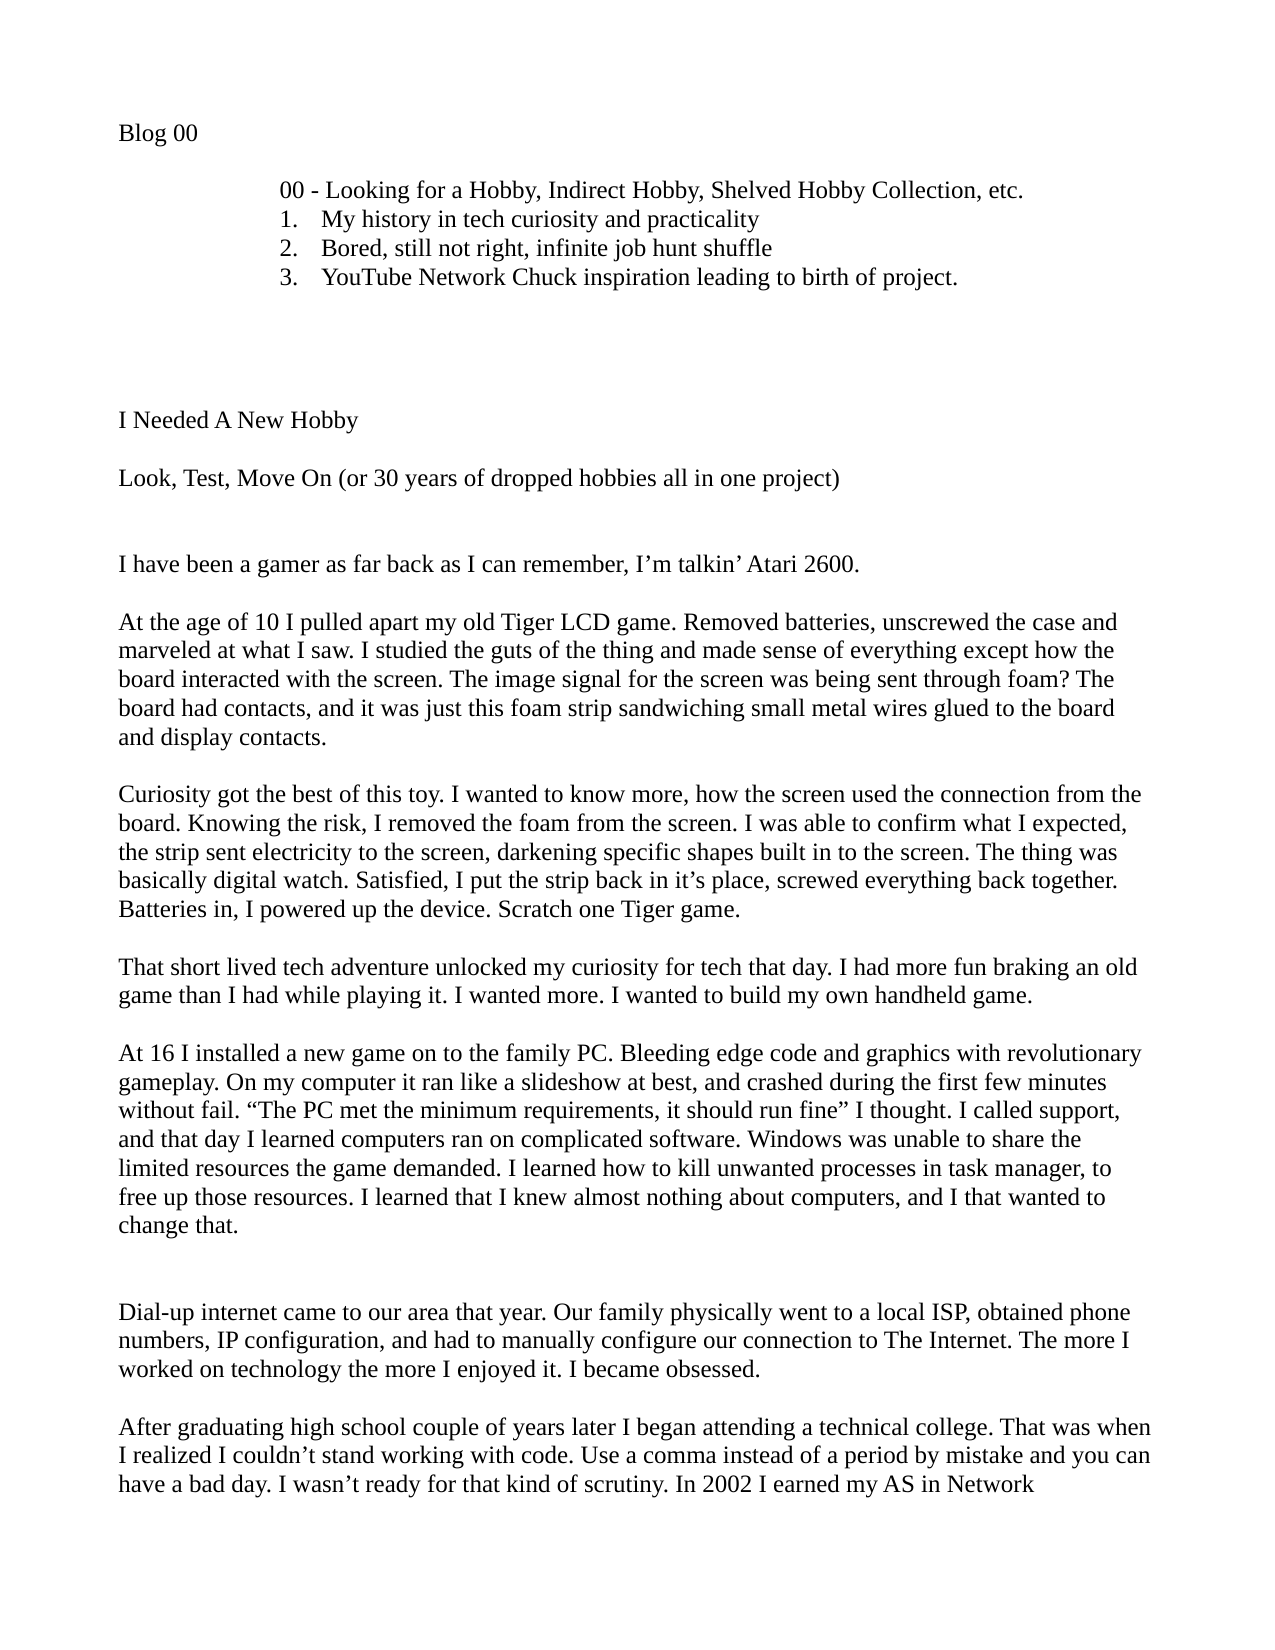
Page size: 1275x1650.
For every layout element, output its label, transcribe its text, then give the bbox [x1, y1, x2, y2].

text I have been a gamer as far back as I can remember, I’m talkin’ Atari 2600. [118, 549, 1157, 578]
text That short lived tech adventure unlocked my curiosity for tech that day. I had more fun braking an old game than I had while playing it. I wanted more. I wanted to build my own handheld game. [118, 952, 1157, 1009]
text Dial-up internet came to our area that year. Our family physically went to a local ISP, obtained phone numbers, IP configuration, and had to manually configure our connection to The Internet. The more I worked on technology the more I enjoyed it. I became obsessed. [118, 1297, 1157, 1383]
list Bored, still not right, infinite job hunt shuffle [279, 233, 1157, 262]
text Curiosity got the best of this toy. I wanted to know more, how the screen used the connection from the board. Knowing the risk, I removed the foam from the screen. I was able to confirm what I expected, the strip sent electricity to the screen, darkening specific shapes built in to the screen. The thing was basically digital watch. Satisfied, I put the strip back in it’s place, screwed everything back together. Batteries in, I powered up the device. Scratch one Tiger game. [118, 779, 1157, 923]
list YouTube Network Chuck inspiration leading to birth of project. [279, 262, 1157, 291]
text At 16 I installed a new game on to the family PC. Bleeding edge code and graphics with revolutionary gameplay. On my computer it ran like a slideshow at best, and crashed during the first few minutes without fail. “The PC met the minimum requirements, it should run fine” I thought. I called support, and that day I learned computers ran on complicated software. Windows was unable to share the limited resources the game demanded. I learned how to kill unwanted processes in task manager, to free up those resources. I learned that I knew almost nothing about computers, and I that wanted to change that. [118, 1038, 1157, 1239]
text I Needed A New Hobby [118, 406, 1157, 434]
list My history in tech curiosity and practicality [279, 204, 1157, 233]
text At the age of 10 I pulled apart my old Tiger LCD game. Removed batteries, unscrewed the case and marveled at what I saw. I studied the guts of the thing and made sense of everything except how the board interacted with the screen. The image signal for the screen was being sent through foam? The board had contacts, and it was just this foam strip sandwiching small metal wires glued to the board and display contacts. [118, 607, 1157, 751]
text After graduating high school couple of years later I began attending a technical college. That was when I realized I couldn’t stand working with code. Use a comma instead of a period by mistake and you can have a bad day. I wasn’t ready for that kind of scrutiny. In 2002 I earned my AS in Network [118, 1412, 1157, 1498]
list 00 - Looking for a Hobby, Indirect Hobby, Shelved Hobby Collection, etc. [238, 176, 1157, 204]
text Look, Test, Move On (or 30 years of dropped hobbies all in one project) [118, 463, 1157, 492]
text Blog 00 [118, 118, 1157, 147]
